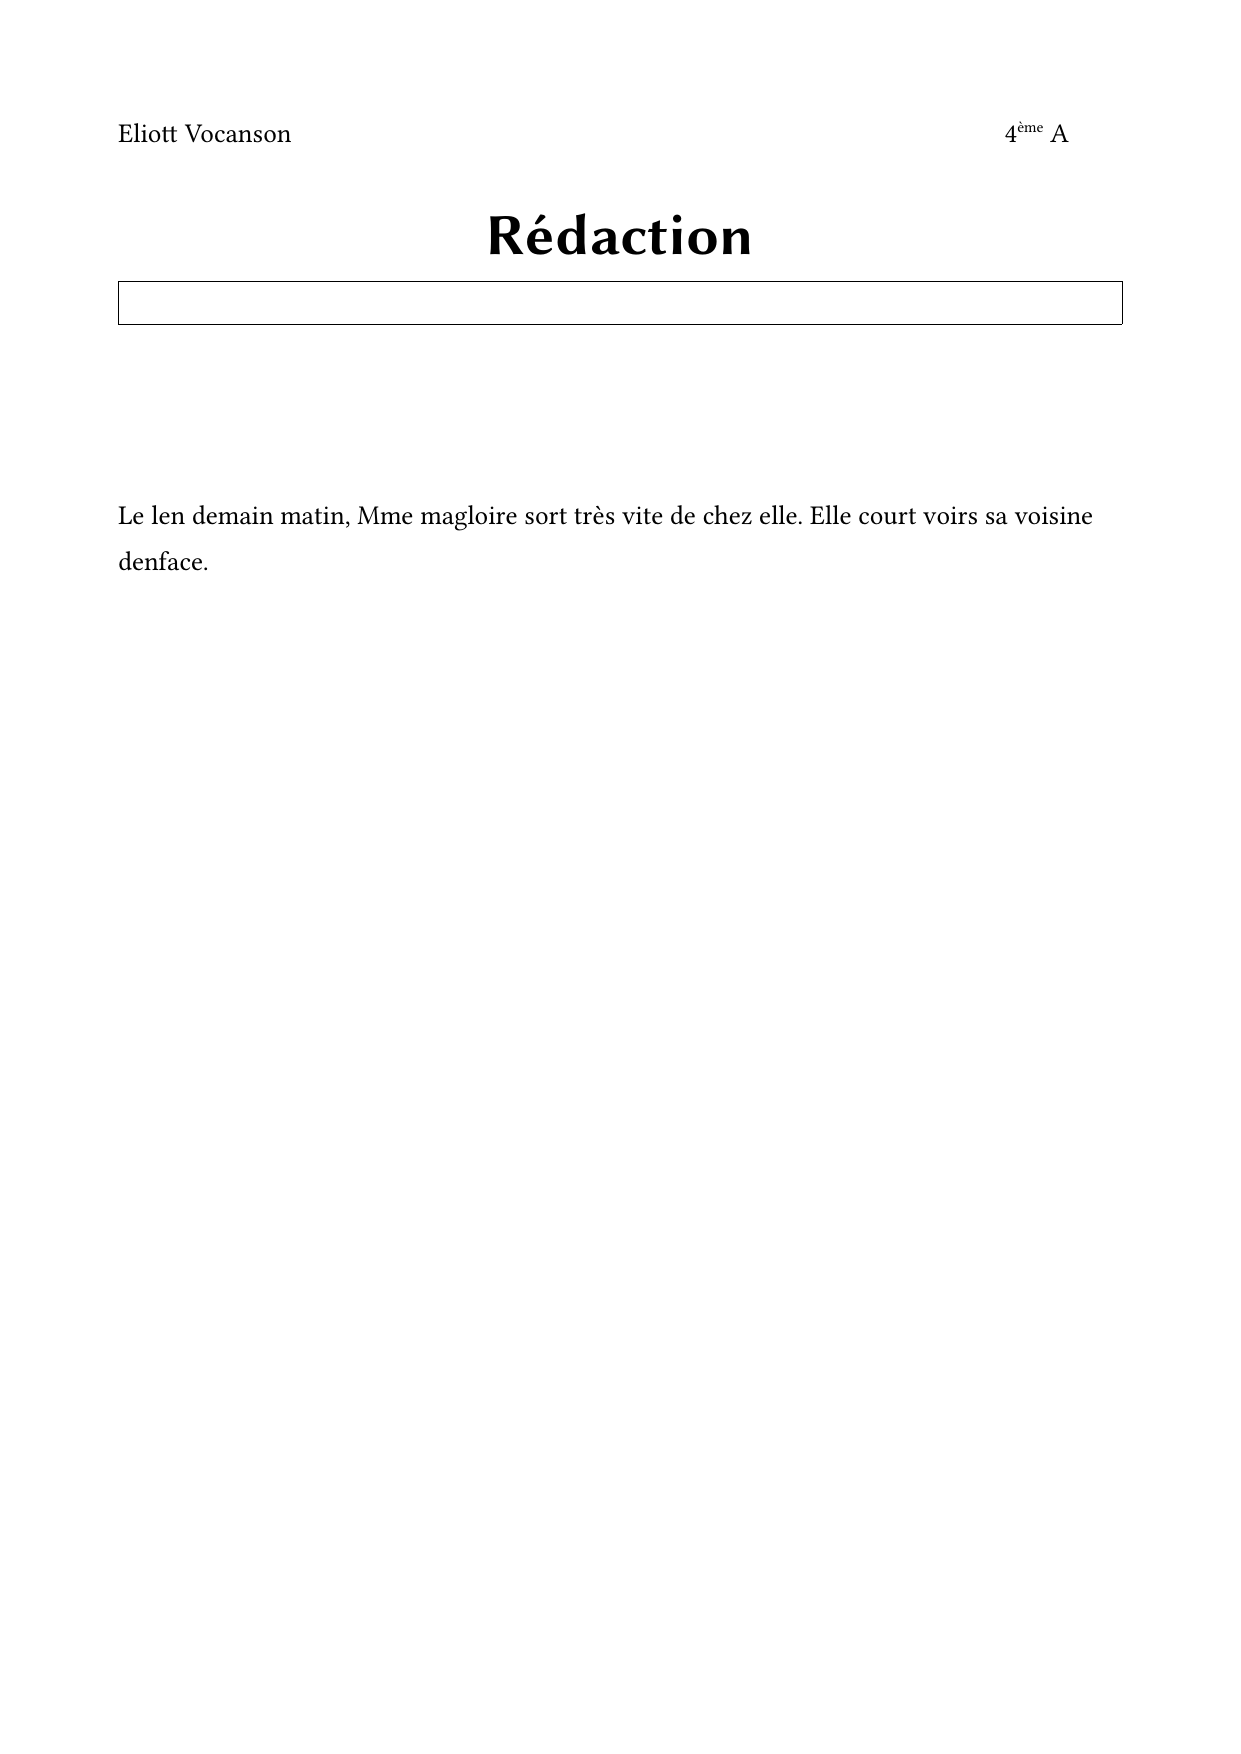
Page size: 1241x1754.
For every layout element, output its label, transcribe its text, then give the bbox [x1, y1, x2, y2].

text Eliott Vocanson 4ème A [118, 118, 1122, 149]
table_header [119, 282, 1122, 323]
text Le len demain matin, Mme magloire sort très vite de chez elle. Elle court voirs sa voisine denface. [118, 500, 1122, 577]
title Rédaction [118, 202, 1122, 268]
